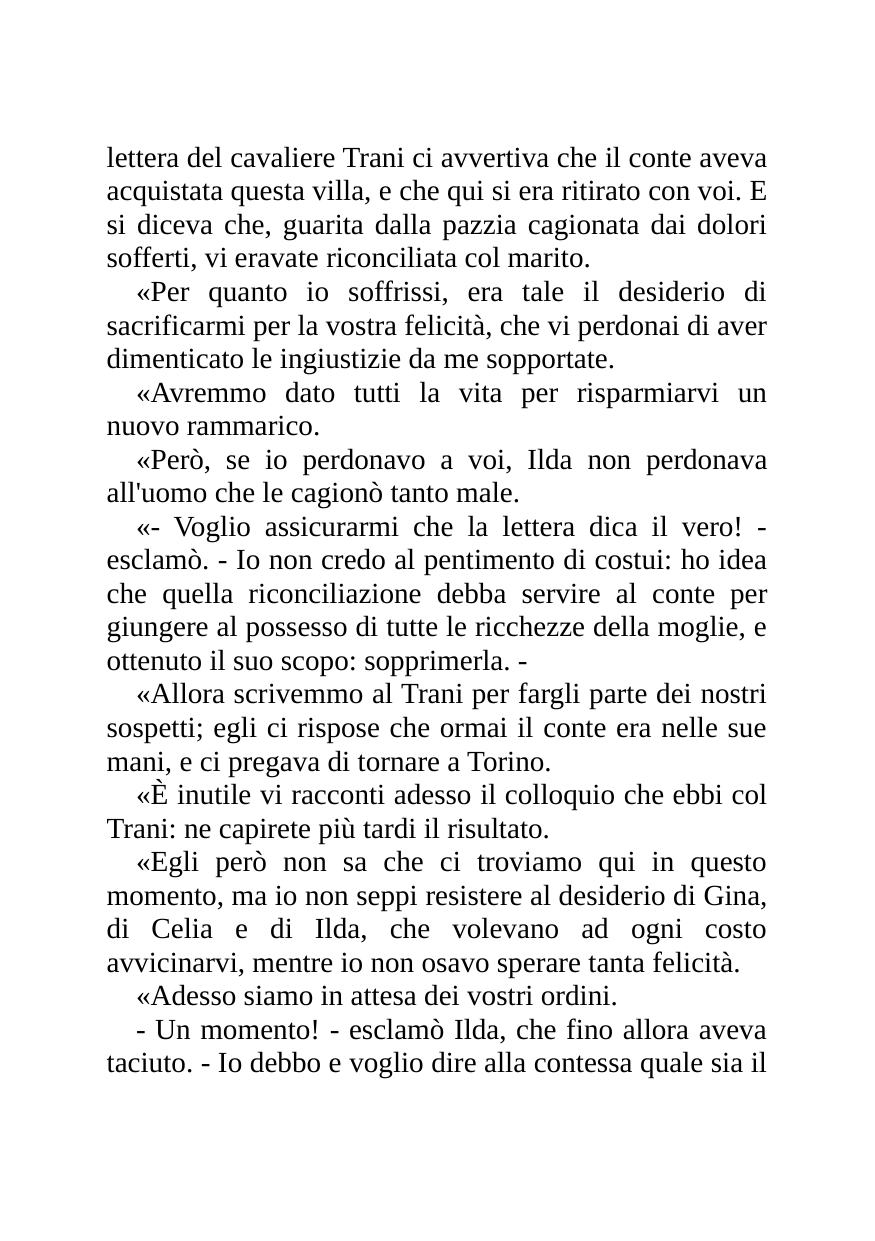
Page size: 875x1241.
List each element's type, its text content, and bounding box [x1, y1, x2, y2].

text «È inutile vi racconti adesso il colloquio che ebbi col Trani: ne capirete più tardi il risultato. [106, 777, 768, 844]
text «- Voglio assicurarmi che la lettera dica il vero! - esclamò. - Io non credo al pentimento di costui: ho idea che quella riconciliazione debba servire al conte per giungere al possesso di tutte le ricchezze della moglie, e ottenuto il suo scopo: sopprimerla. - [106, 509, 768, 677]
text - Un momento! - esclamò Ilda, che fino allora aveva taciuto. - Io debbo e voglio dire alla contessa quale sia il [106, 1012, 768, 1079]
text «Allora scrivemmo al Trani per fargli parte dei nostri sospetti; egli ci rispose che ormai il conte era nelle sue mani, e ci pregava di tornare a Torino. [106, 677, 768, 777]
text «Però, se io perdonavo a voi, Ilda non perdonava all'uomo che le cagionò tanto male. [106, 442, 768, 509]
text «Avremmo dato tutti la vita per risparmiarvi un nuovo rammarico. [106, 375, 768, 442]
text lettera del cavaliere Trani ci avvertiva che il conte aveva acquistata questa villa, e che qui si era ritirato con voi. E si diceva che, guarita dalla pazzia cagionata dai dolori sofferti, vi eravate riconciliata col marito. [106, 140, 768, 274]
text «Per quanto io soffrissi, era tale il desiderio di sacrificarmi per la vostra felicità, che vi perdonai di aver dimenticato le ingiustizie da me sopportate. [106, 274, 768, 375]
text «Adesso siamo in attesa dei vostri ordini. [106, 978, 768, 1012]
text «Egli però non sa che ci troviamo qui in questo momento, ma io non seppi resistere al desiderio di Gina, di Celia e di Ilda, che volevano ad ogni costo avvicinarvi, mentre io non osavo sperare tanta felicità. [106, 844, 768, 978]
